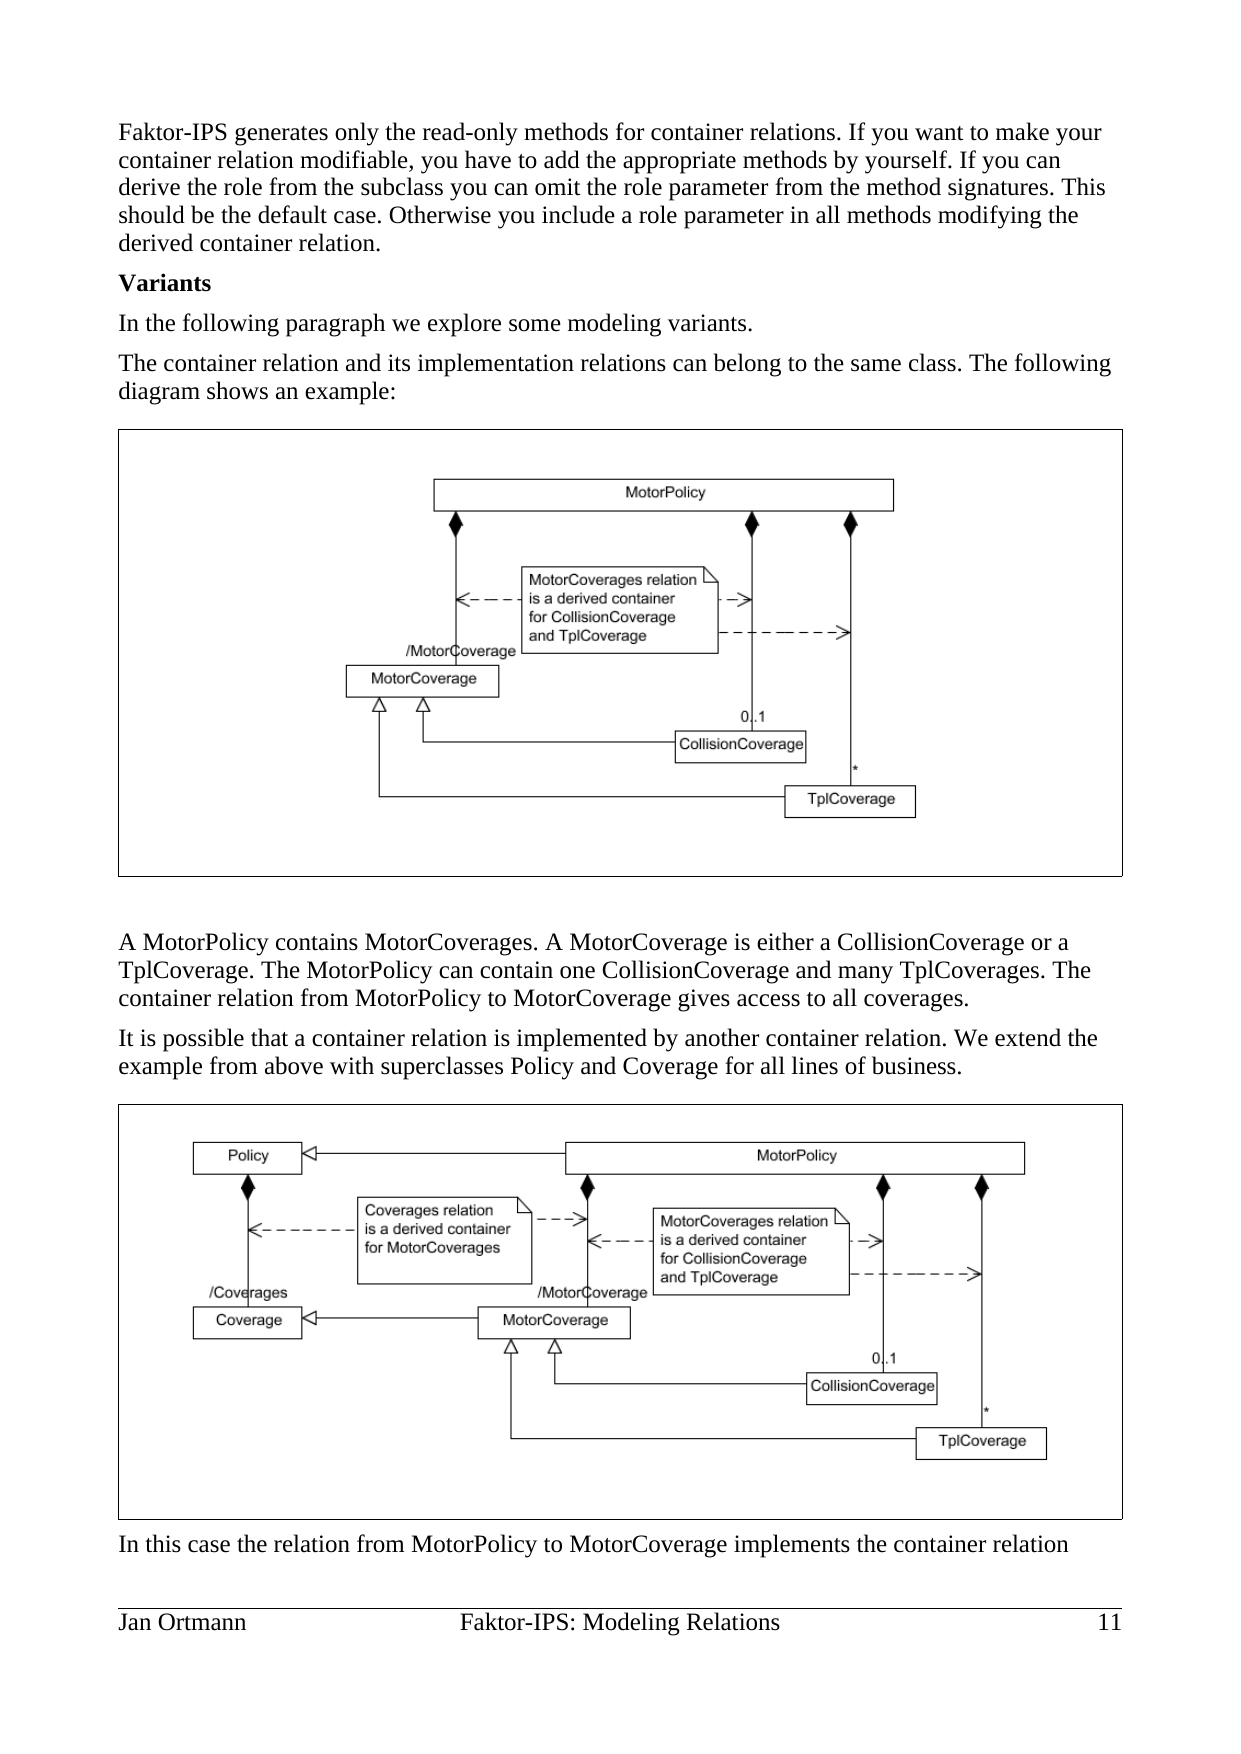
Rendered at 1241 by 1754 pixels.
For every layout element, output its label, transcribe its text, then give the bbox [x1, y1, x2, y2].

text The container relation and its implementation relations can belong to the same class. The following diagram shows an example: [118, 349, 1122, 405]
text [119, 1105, 1122, 1519]
picture [302, 435, 938, 840]
text A MotorPolicy contains MotorCoverages. A MotorCoverage is either a CollisionCoverage or a TplCoverage. The MotorPolicy can contain one CollisionCoverage and many TplCoverages. The container relation from MotorPolicy to MotorCoverage gives access to all coverages. [118, 928, 1122, 1012]
text Variants [118, 269, 1122, 297]
text [118, 1092, 1122, 1104]
picture [171, 1110, 1069, 1482]
text In the following paragraph we explore some modeling variants. [118, 309, 1122, 337]
text Faktor-IPS generates only the read-only methods for container relations. If you want to make your container relation modifiable, you have to add the appropriate methods by yourself. If you can derive the role from the subclass you can omit the role parameter from the method signatures. This should be the default case. Otherwise you include a role parameter in all methods modifying the derived container relation. [118, 118, 1122, 257]
text In this case the relation from MotorPolicy to MotorCoverage implements the container relation [118, 1520, 1122, 1558]
text It is possible that a container relation is implemented by another container relation. We extend the example from above with superclasses Policy and Coverage for all lines of business. [118, 1024, 1122, 1079]
